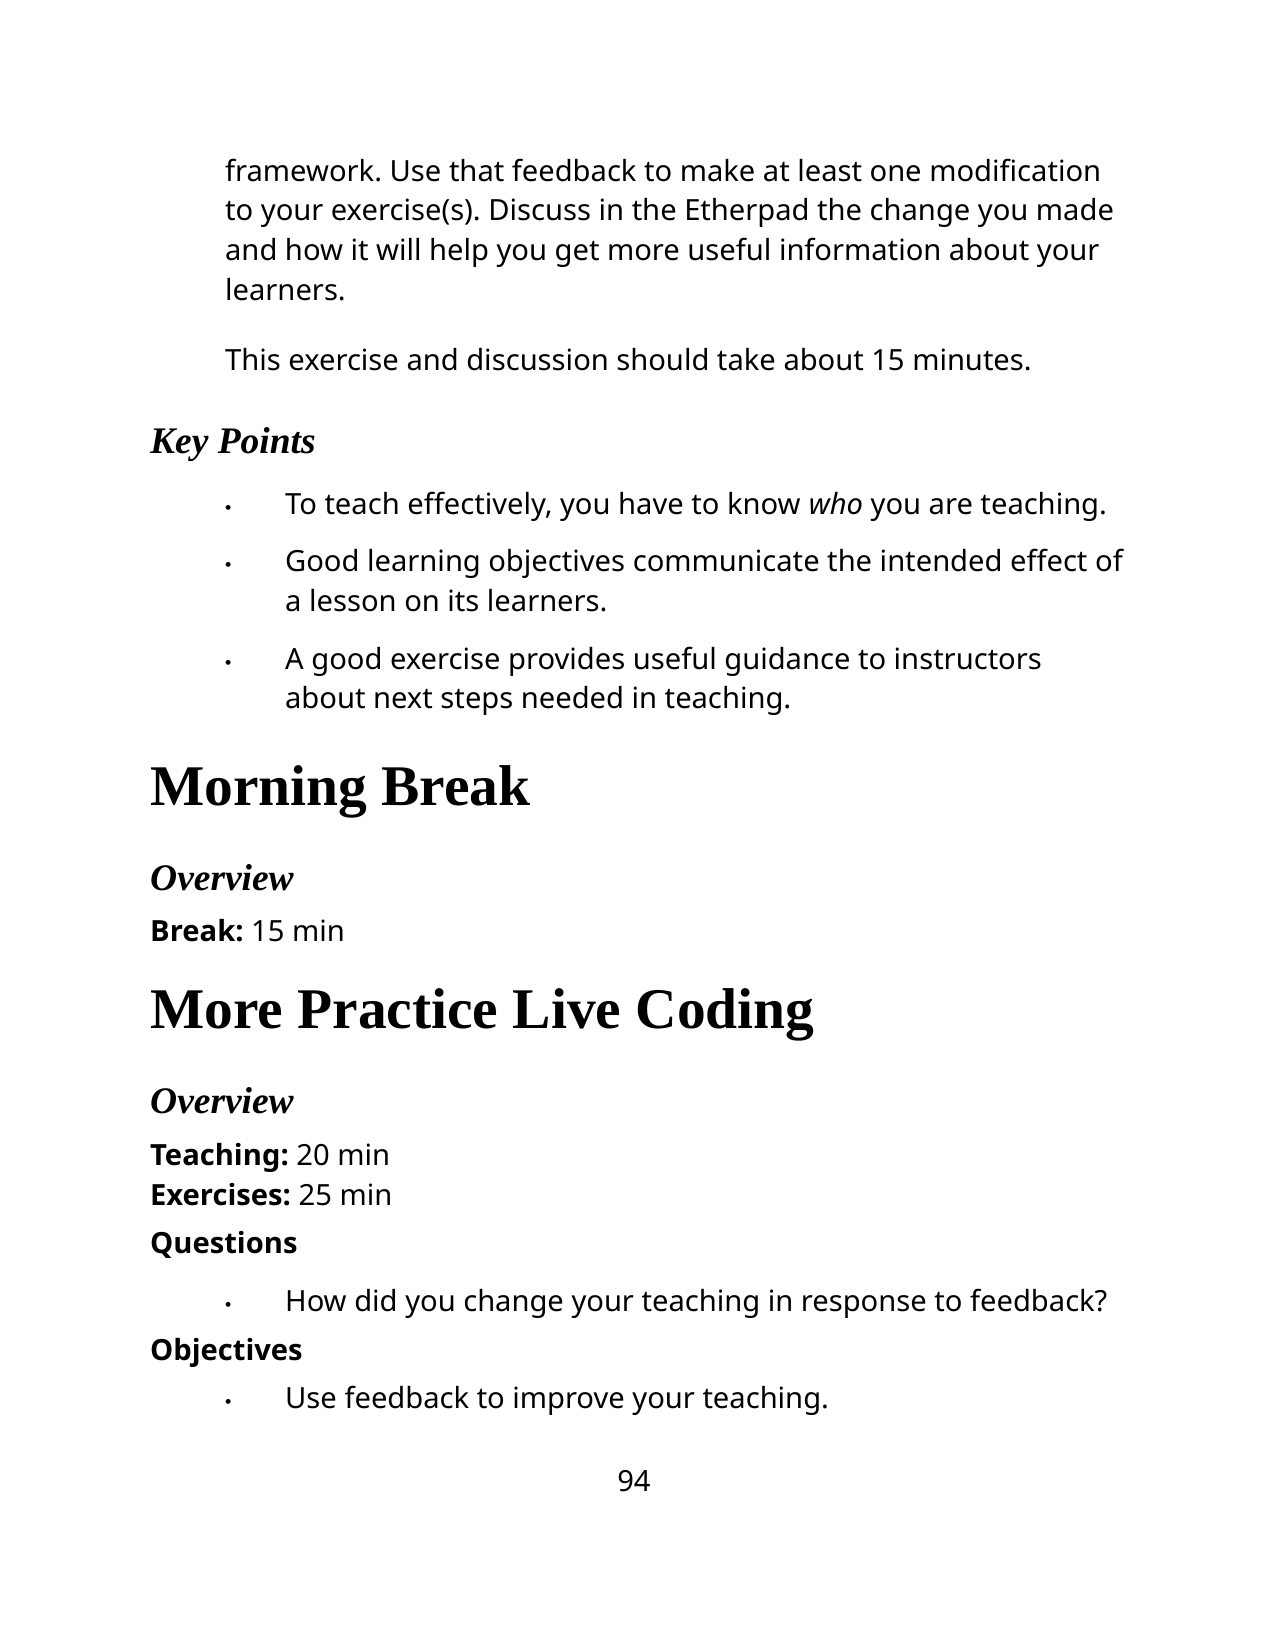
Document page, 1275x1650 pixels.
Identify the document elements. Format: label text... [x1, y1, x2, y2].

text Teaching: 20 min Exercises: 25 min [150, 1134, 1125, 1214]
subtitle Key Points [150, 418, 1125, 462]
list To teach effectively, you have to know who you are teaching. [225, 483, 1125, 523]
subtitle Morning Break [150, 751, 1125, 817]
list A good exercise provides useful guidance to instructors about next steps needed in teaching. [225, 638, 1125, 717]
text Break: 15 min [150, 911, 1125, 950]
text Objectives [150, 1329, 1125, 1369]
list Use feedback to improve your teaching. [225, 1378, 1125, 1417]
subtitle Overview [150, 1079, 1125, 1122]
subtitle Overview [150, 855, 1125, 898]
text framework. Use that feedback to make at least one modification to your exercise(s). Discuss in the Etherpad the change you made and how it will help you get more useful information about your learners. [225, 150, 1125, 309]
list Good learning objectives communicate the intended effect of a lesson on its learners. [225, 541, 1125, 620]
subtitle More Practice Live Coding [150, 975, 1125, 1041]
text This exercise and discussion should take about 15 minutes. [225, 339, 1125, 378]
list How did you change your teaching in response to feedback? [225, 1280, 1125, 1320]
text Questions [150, 1223, 1125, 1262]
